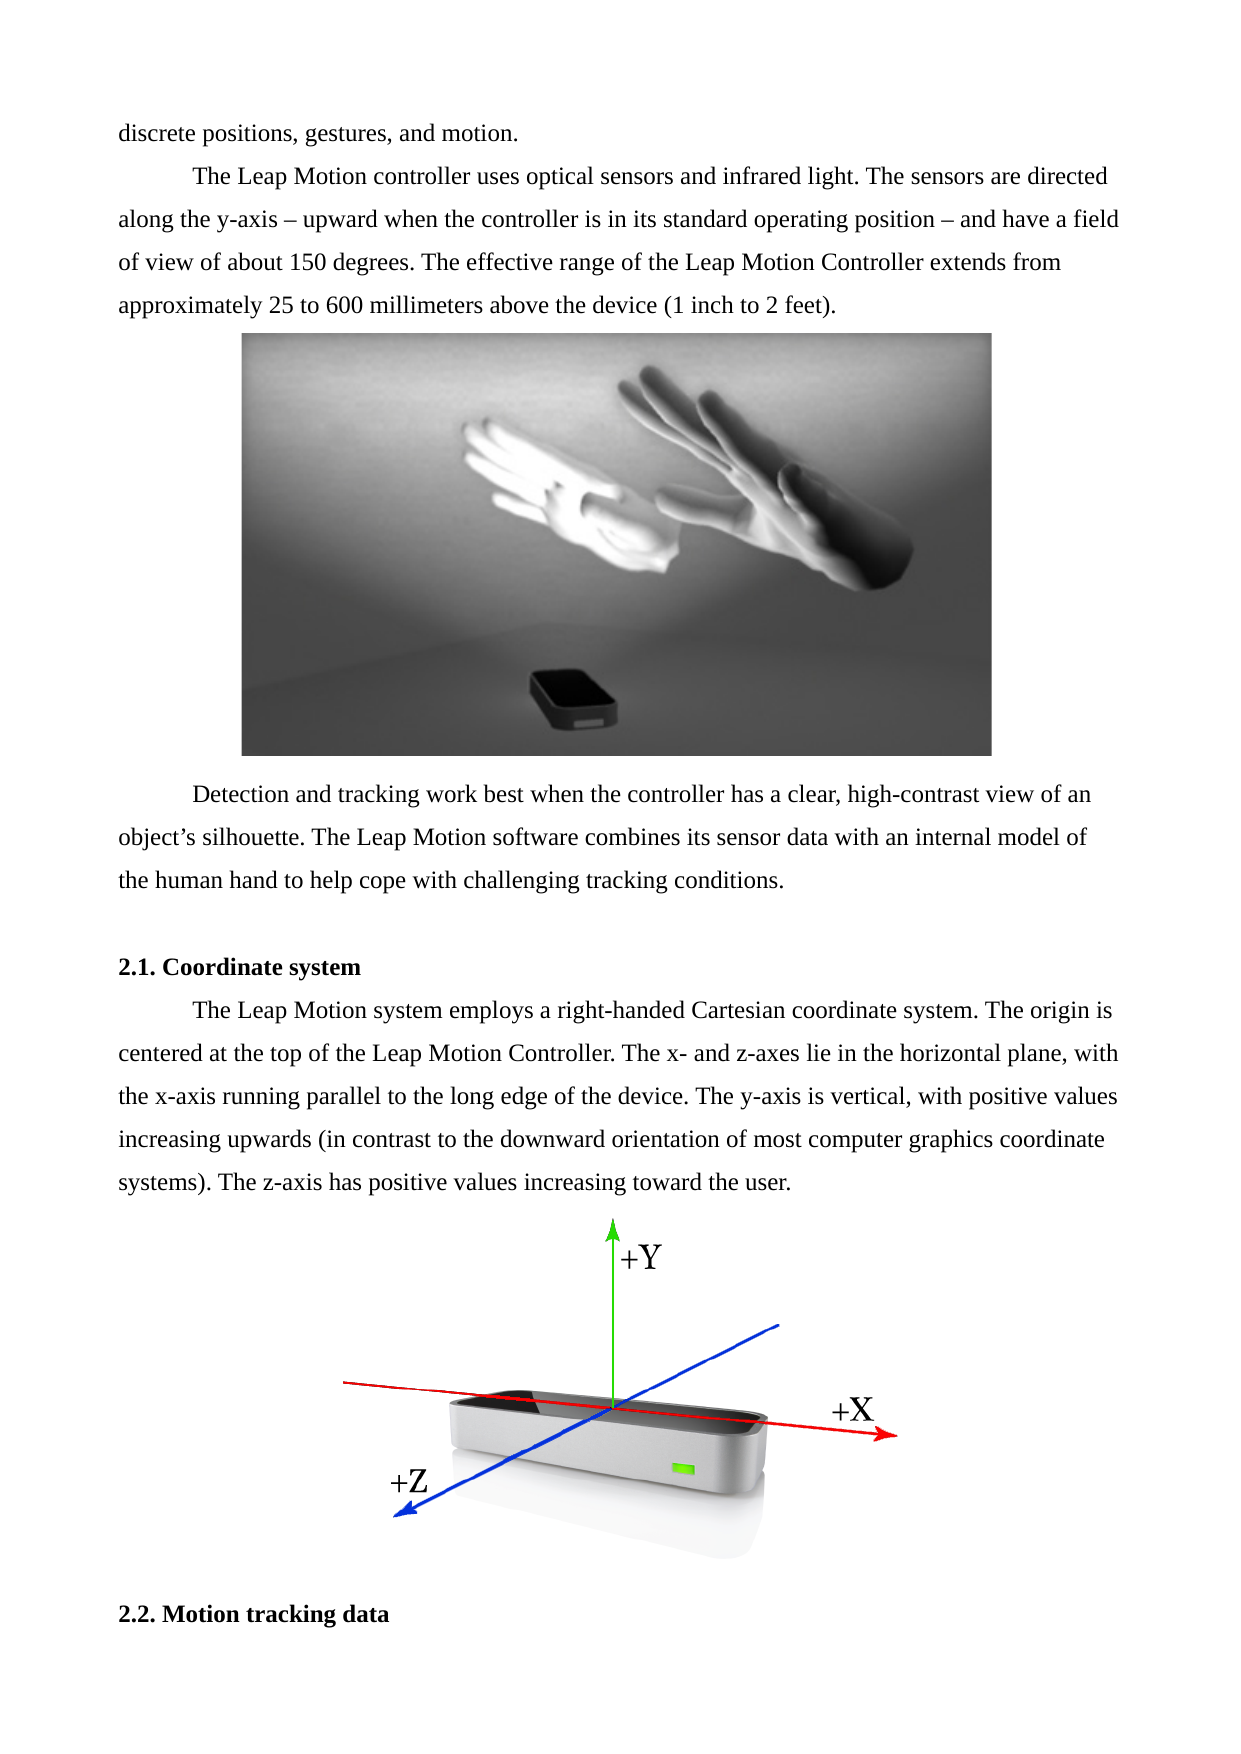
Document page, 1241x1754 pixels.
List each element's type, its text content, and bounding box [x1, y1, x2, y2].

text Detection and tracking work best when the controller has a clear, high-contrast view of an object’s silhouette. The Leap Motion software combines its sensor data with an internal model of the human hand to help cope with challenging tracking conditions. [118, 779, 1122, 894]
text discrete positions, gestures, and motion. [118, 118, 1122, 147]
text 2.2. Motion tracking data [118, 1599, 1122, 1627]
picture [330, 1210, 910, 1569]
picture [241, 333, 992, 756]
text 2.1. Coordinate system [118, 952, 1122, 981]
text The Leap Motion controller uses optical sensors and infrared light. The sensors are directed along the y-axis – upward when the controller is in its standard operating position – and have a field of view of about 150 degrees. The effective range of the Leap Motion Controller extends from approximately 25 to 600 millimeters above the device (1 inch to 2 feet). [118, 161, 1122, 319]
text The Leap Motion system employs a right-handed Cartesian coordinate system. The origin is centered at the top of the Leap Motion Controller. The x- and z-axes lie in the horizontal plane, with the x-axis running parallel to the long edge of the device. The y-axis is vertical, with positive values increasing upwards (in contrast to the downward orientation of most computer graphics coordinate systems). The z-axis has positive values increasing toward the user. [118, 995, 1122, 1196]
